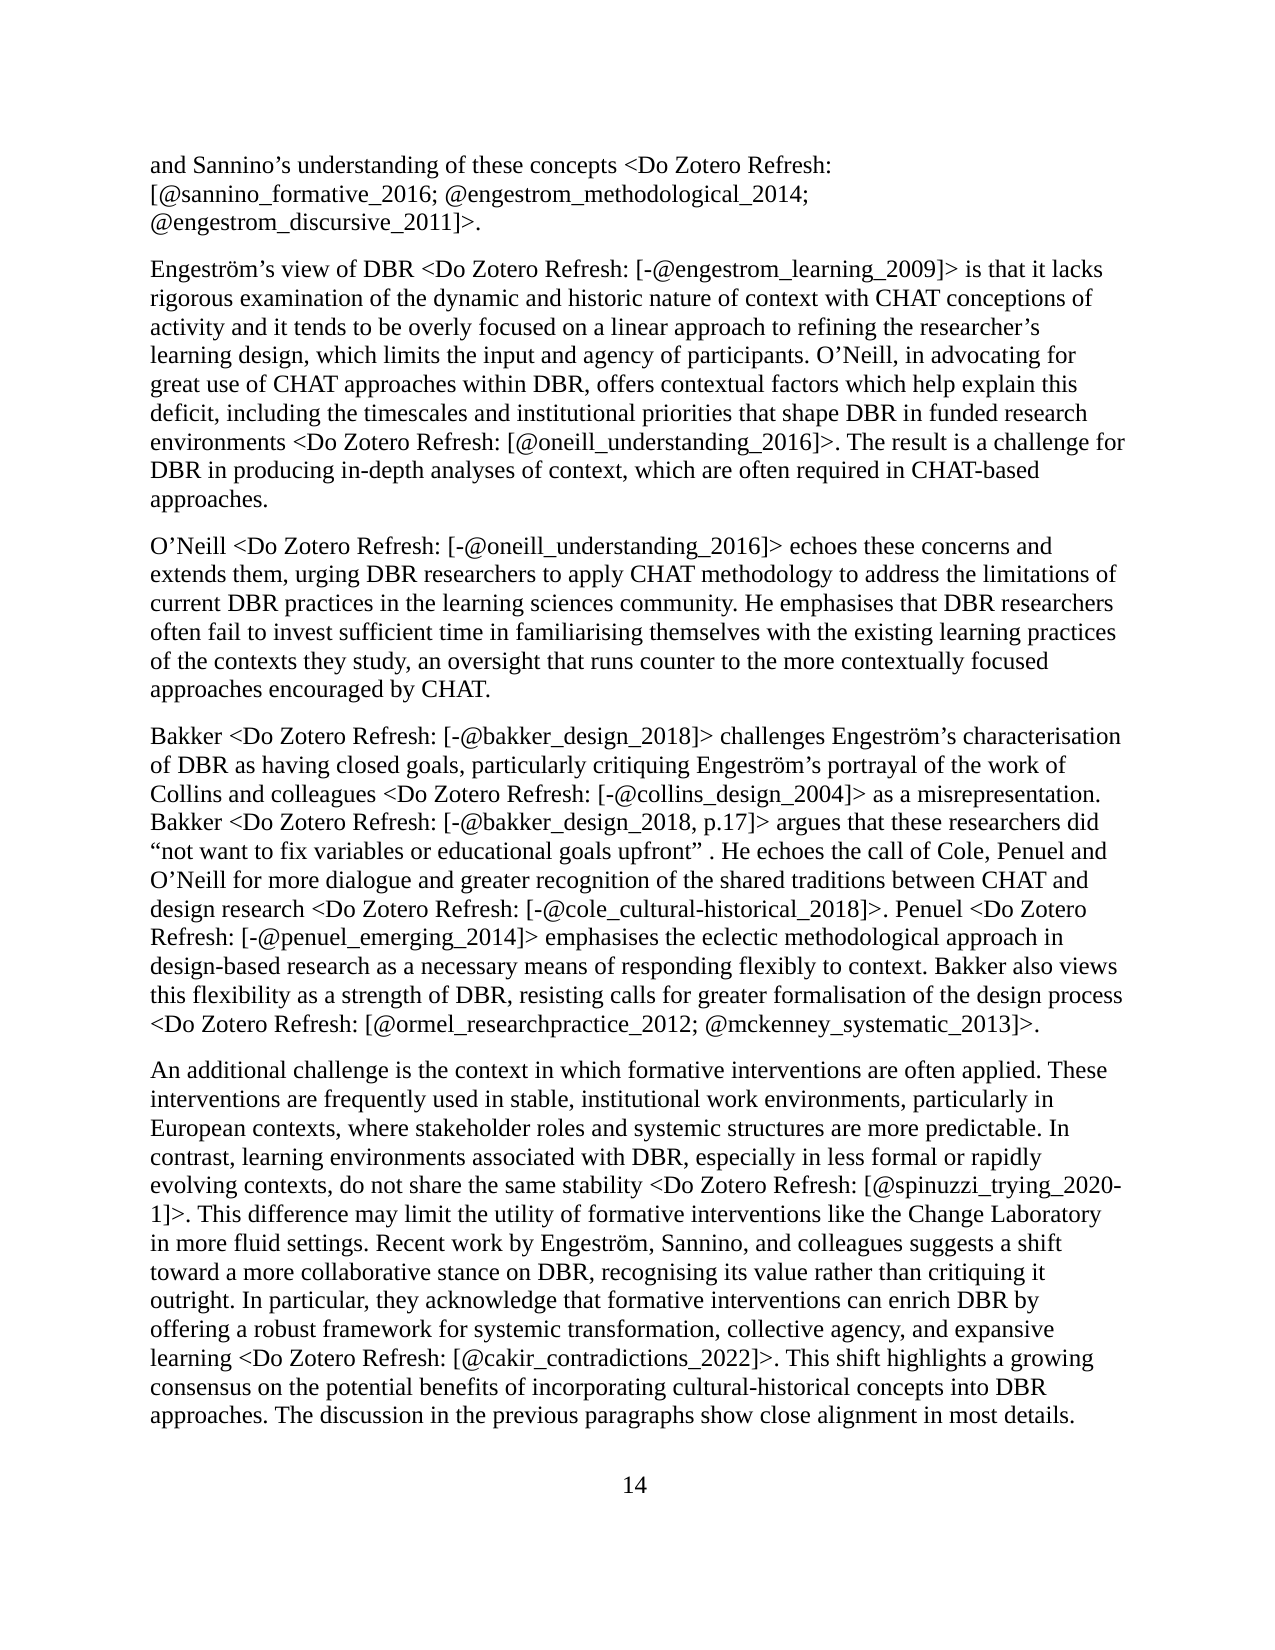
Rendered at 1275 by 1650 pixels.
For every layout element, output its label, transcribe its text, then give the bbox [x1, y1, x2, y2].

text and Sannino’s understanding of these concepts <Do Zotero Refresh: [@sannino_formative_2016; @engestrom_methodological_2014; @engestrom_discursive_2011]>. [150, 150, 1125, 236]
text An additional challenge is the context in which formative interventions are often applied. These interventions are frequently used in stable, institutional work environments, particularly in European contexts, where stakeholder roles and systemic structures are more predictable. In contrast, learning environments associated with DBR, especially in less formal or rapidly evolving contexts, do not share the same stability <Do Zotero Refresh: [@spinuzzi_trying_2020-1]>. This difference may limit the utility of formative interventions like the Change Laboratory in more fluid settings. Recent work by Engeström, Sannino, and colleagues suggests a shift toward a more collaborative stance on DBR, recognising its value rather than critiquing it outright. In particular, they acknowledge that formative interventions can enrich DBR by offering a robust framework for systemic transformation, collective agency, and expansive learning <Do Zotero Refresh: [@cakir_contradictions_2022]>. This shift highlights a growing consensus on the potential benefits of incorporating cultural-historical concepts into DBR approaches. The discussion in the previous paragraphs show close alignment in most details. [150, 1055, 1125, 1429]
text O’Neill <Do Zotero Refresh: [-@oneill_understanding_2016]> echoes these concerns and extends them, urging DBR researchers to apply CHAT methodology to address the limitations of current DBR practices in the learning sciences community. He emphasises that DBR researchers often fail to invest sufficient time in familiarising themselves with the existing learning practices of the contexts they study, an oversight that runs counter to the more contextually focused approaches encouraged by CHAT. [150, 531, 1125, 703]
text Engeström’s view of DBR <Do Zotero Refresh: [-@engestrom_learning_2009]> is that it lacks rigorous examination of the dynamic and historic nature of context with CHAT conceptions of activity and it tends to be overly focused on a linear approach to refining the researcher’s learning design, which limits the input and agency of participants. O’Neill, in advocating for great use of CHAT approaches within DBR, offers contextual factors which help explain this deficit, including the timescales and institutional priorities that shape DBR in funded research environments <Do Zotero Refresh: [@oneill_understanding_2016]>. The result is a challenge for DBR in producing in-depth analyses of context, which are often required in CHAT-based approaches. [150, 254, 1125, 513]
text Bakker <Do Zotero Refresh: [-@bakker_design_2018]> challenges Engeström’s characterisation of DBR as having closed goals, particularly critiquing Engeström’s portrayal of the work of Collins and colleagues <Do Zotero Refresh: [-@collins_design_2004]> as a misrepresentation. Bakker <Do Zotero Refresh: [-@bakker_design_2018, p.17]> argues that these researchers did “not want to fix variables or educational goals upfront” . He echoes the call of Cole, Penuel and O’Neill for more dialogue and greater recognition of the shared traditions between CHAT and design research <Do Zotero Refresh: [-@cole_cultural-historical_2018]>. Penuel <Do Zotero Refresh: [-@penuel_emerging_2014]> emphasises the eclectic methodological approach in design-based research as a necessary means of responding flexibly to context. Bakker also views this flexibility as a strength of DBR, resisting calls for greater formalisation of the design process <Do Zotero Refresh: [@ormel_researchpractice_2012; @mckenney_systematic_2013]>. [150, 721, 1125, 1037]
